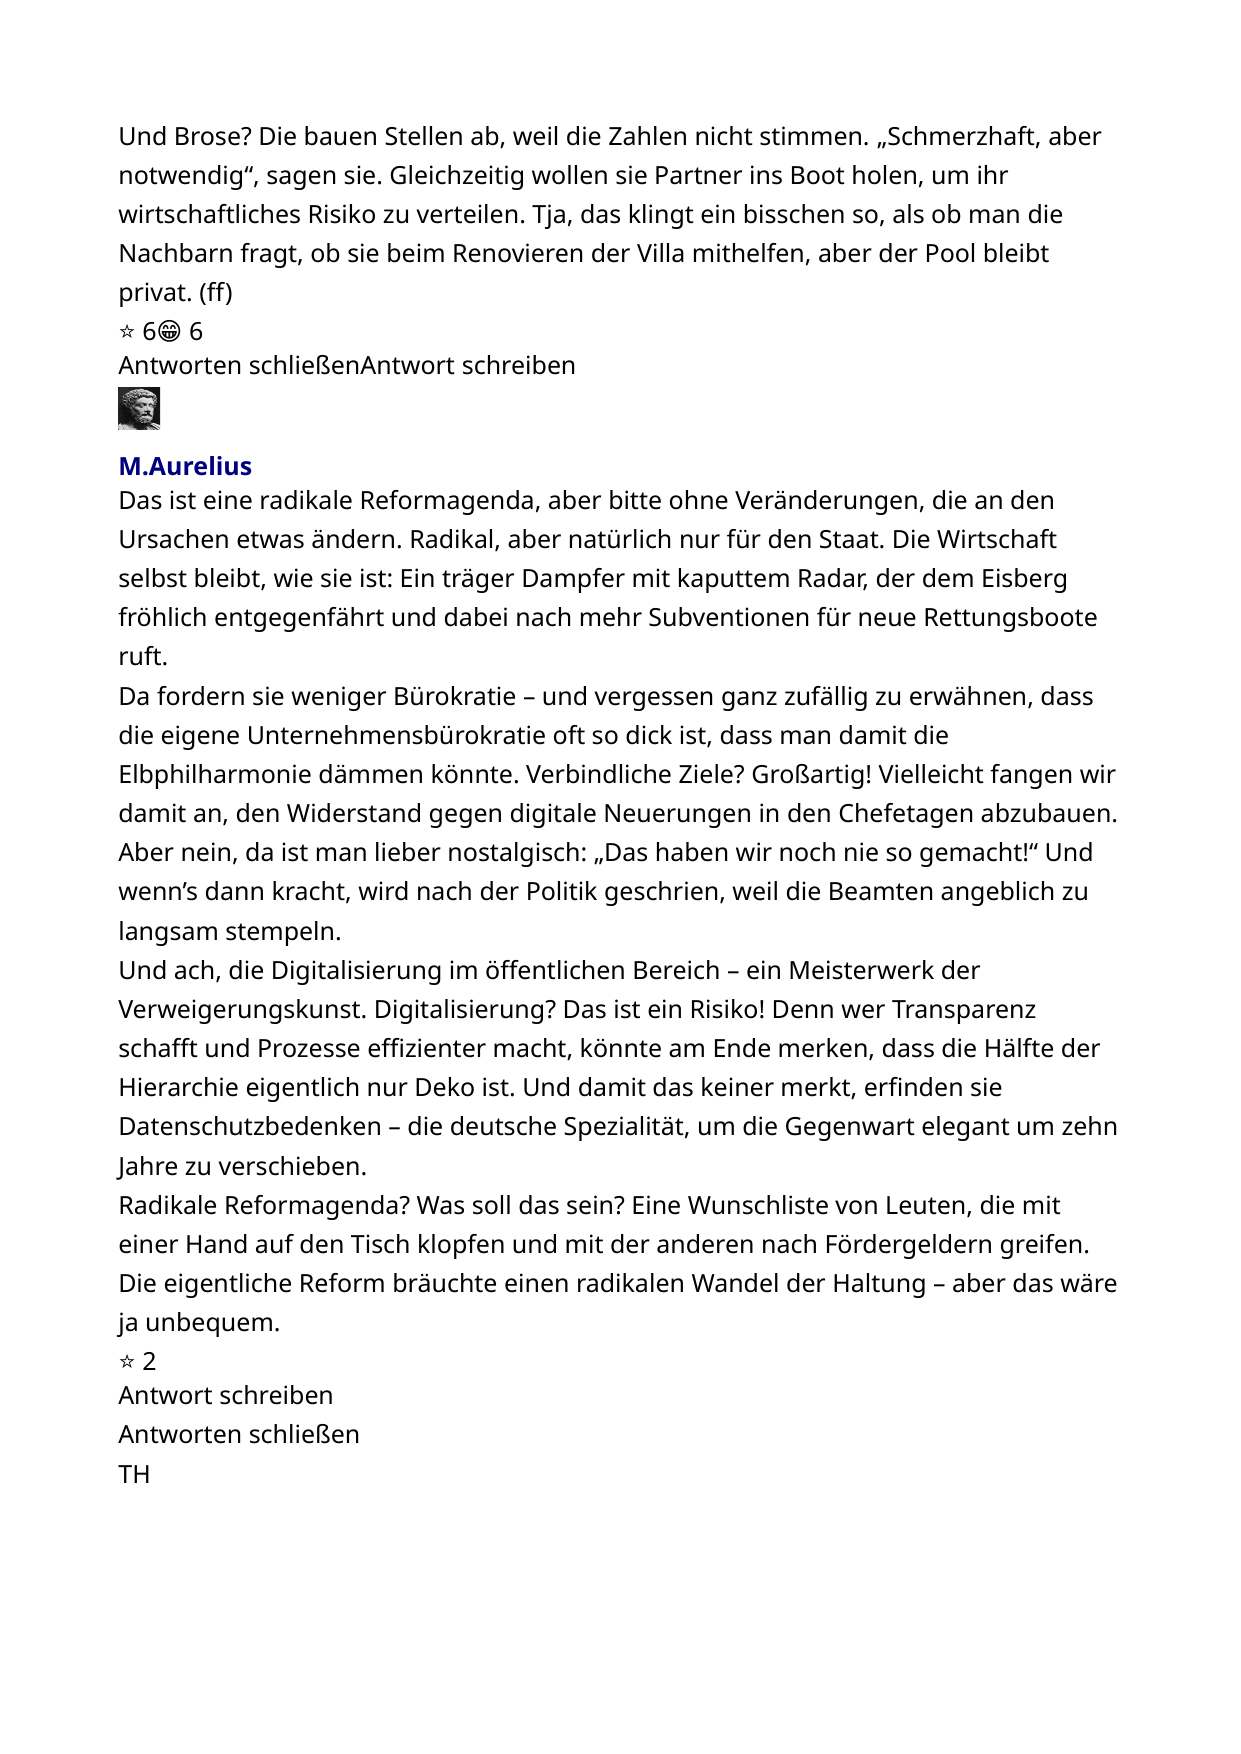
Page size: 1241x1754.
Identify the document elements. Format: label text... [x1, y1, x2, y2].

subtitle M.Aurelius [118, 448, 1122, 482]
text TH [118, 1456, 1122, 1490]
text Antworten schließenAntwort schreiben [118, 348, 1122, 382]
text ⭐️ 2 [118, 1344, 1122, 1378]
text Und ach, die Digitalisierung im öffentlichen Bereich – ein Meisterwerk der Verweigerungskunst. Digitalisierung? Das ist ein Risiko! Denn wer Transparenz schafft und Prozesse effizienter macht, könnte am Ende merken, dass die Hälfte der Hierarchie eigentlich nur Deko ist. Und damit das keiner merkt, erfinden sie Datenschutzbedenken – die deutsche Spezialität, um die Gegenwart elegant um zehn Jahre zu verschieben. [118, 952, 1122, 1182]
text Antwort schreiben [118, 1378, 1122, 1412]
picture [118, 387, 161, 430]
text Da fordern sie weniger Bürokratie – und vergessen ganz zufällig zu erwähnen, dass die eigene Unternehmensbürokratie oft so dick ist, dass man damit die Elbphilharmonie dämmen könnte. Verbindliche Ziele? Großartig! Vielleicht fangen wir damit an, den Widerstand gegen digitale Neuerungen in den Chefetagen abzubauen. Aber nein, da ist man lieber nostalgisch: „Das haben wir noch nie so gemacht!“ Und wenn’s dann kracht, wird nach der Politik geschrien, weil die Beamten angeblich zu langsam stempeln. [118, 678, 1122, 947]
text Radikale Reformagenda? Was soll das sein? Eine Wunschliste von Leuten, die mit einer Hand auf den Tisch klopfen und mit der anderen nach Fördergeldern greifen. Die eigentliche Reform bräuchte einen radikalen Wandel der Haltung – aber das wäre ja unbequem. [118, 1187, 1122, 1339]
text ⭐️ 6😁 6 [118, 314, 1122, 348]
text Antworten schließen [118, 1417, 1122, 1451]
text Und Brose? Die bauen Stellen ab, weil die Zahlen nicht stimmen. „Schmerzhaft, aber notwendig“, sagen sie. Gleichzeitig wollen sie Partner ins Boot holen, um ihr wirtschaftliches Risiko zu verteilen. Tja, das klingt ein bisschen so, als ob man die Nachbarn fragt, ob sie beim Renovieren der Villa mithelfen, aber der Pool bleibt privat. (ff) [118, 118, 1122, 309]
text Das ist eine radikale Reformagenda, aber bitte ohne Veränderungen, die an den Ursachen etwas ändern. Radikal, aber natürlich nur für den Staat. Die Wirtschaft selbst bleibt, wie sie ist: Ein träger Dampfer mit kaputtem Radar, der dem Eisberg fröhlich entgegenfährt und dabei nach mehr Subventionen für neue Rettungsboote ruft. [118, 482, 1122, 673]
